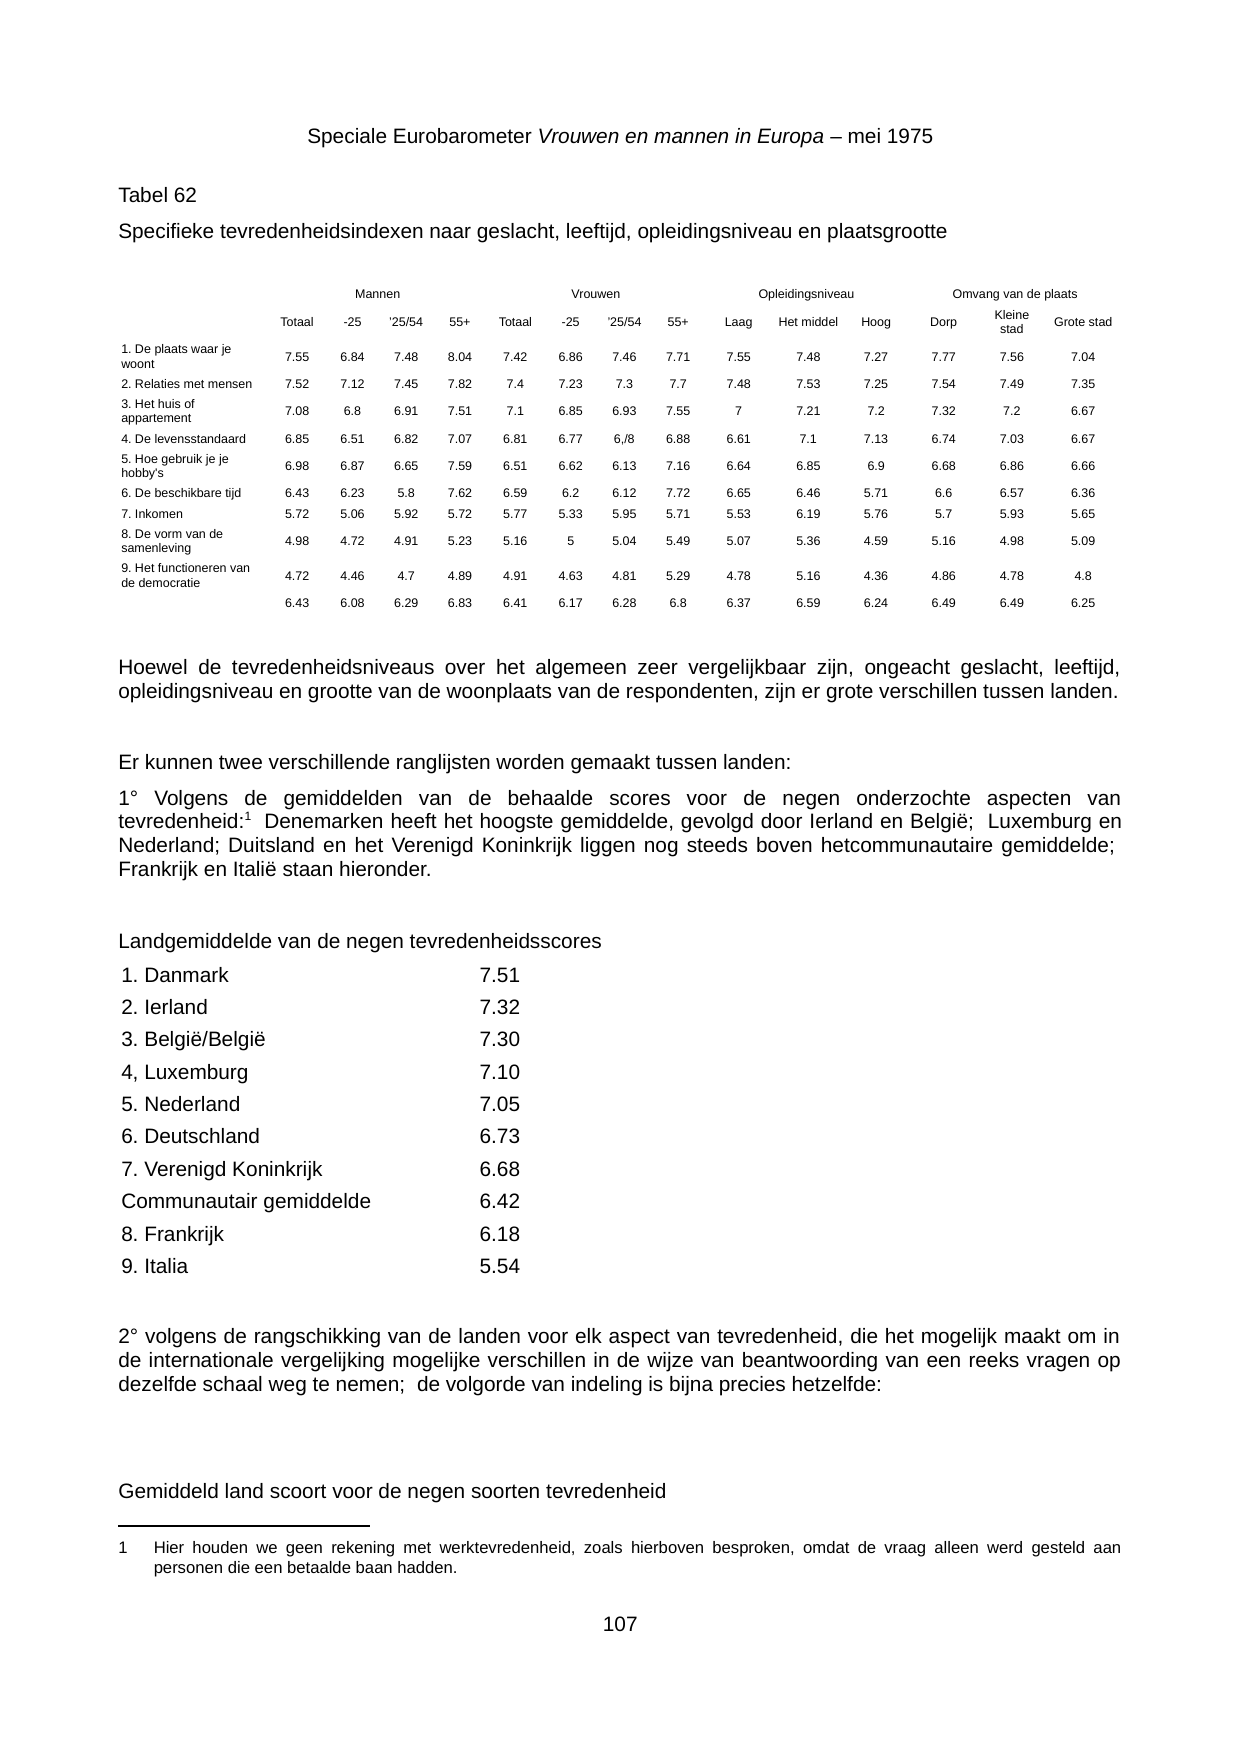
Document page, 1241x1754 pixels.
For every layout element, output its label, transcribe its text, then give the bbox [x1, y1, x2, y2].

table_cell 6,24 [844, 593, 908, 613]
table_cell 7. Inkomen [118, 504, 268, 524]
table_cell 7,48 [772, 339, 844, 374]
text Hoewel de tevredenheidsniveaus over het algemeen zeer vergelijkbaar zijn, ongeacht geslacht, leeftijd, opleidingsniveau en grootte van de woonplaats van de respondenten, zijn er grote verschillen tussen landen. [118, 654, 1122, 702]
table_cell Grote stad [1044, 305, 1122, 339]
table_cell 4,98 [268, 524, 325, 558]
table_cell 5. Hoe gebruik je je hobby's [118, 449, 268, 483]
table_cell Laag [705, 305, 772, 339]
table_cell 7,62 [433, 483, 487, 503]
table_cell 6,88 [651, 429, 705, 449]
table_cell 4,72 [268, 558, 325, 593]
table_cell 5,65 [1044, 504, 1122, 524]
table_cell 5,33 [544, 504, 597, 524]
table_cell 7,42 [487, 339, 543, 374]
table_cell 7,77 [908, 339, 979, 374]
table_cell 6,85 [772, 449, 844, 483]
table_cell 5,92 [379, 504, 433, 524]
table_cell 6,28 [597, 593, 651, 613]
table_cell 6,25 [1044, 593, 1122, 613]
table_cell 5,54 [430, 1250, 569, 1282]
table_cell 7,25 [844, 374, 908, 394]
table_cell 4, Luxemburg [118, 1055, 430, 1088]
table_cell 7,72 [651, 483, 705, 503]
table_cell 7,08 [268, 394, 325, 428]
table_cell 6,67 [1044, 429, 1122, 449]
table_cell 4,98 [979, 524, 1044, 558]
table_cell 4,63 [544, 558, 597, 593]
table_cell 6,98 [268, 449, 325, 483]
table_cell 5,77 [487, 504, 543, 524]
table_cell 7,04 [1044, 339, 1122, 374]
table_cell [118, 593, 268, 613]
text Specifieke tevredenheidsindexen naar geslacht, leeftijd, opleidingsniveau en plaatsgrootte [118, 219, 1122, 243]
table_cell 8. De vorm van de samenleving [118, 524, 268, 558]
table_cell 6,81 [487, 429, 543, 449]
table_cell 6,65 [705, 483, 772, 503]
table_cell 7. Verenigd Koninkrijk [118, 1153, 430, 1185]
table_cell 7,59 [433, 449, 487, 483]
table_cell 6. De beschikbare tijd [118, 483, 268, 503]
table_cell 5,23 [433, 524, 487, 558]
table_cell 4,46 [325, 558, 379, 593]
table_cell ’25/54 [379, 305, 433, 339]
table_cell 7,54 [908, 374, 979, 394]
table_cell 7,30 [430, 1023, 569, 1055]
table_cell 5,72 [433, 504, 487, 524]
table_cell 7,21 [772, 394, 844, 428]
table_cell 6,59 [487, 483, 543, 503]
table_cell 5,71 [651, 504, 705, 524]
table_cell 6,18 [430, 1218, 569, 1250]
table_cell 6,43 [268, 483, 325, 503]
table_cell 7,45 [379, 374, 433, 394]
table_cell 6,87 [325, 449, 379, 483]
table_cell 4,8 [1044, 558, 1122, 593]
table_cell 4,78 [705, 558, 772, 593]
table_cell 7,10 [430, 1055, 569, 1088]
table_cell 7,7 [651, 374, 705, 394]
table_cell 6,43 [268, 593, 325, 613]
table_cell 6,85 [544, 394, 597, 428]
table_cell 8. Frankrijk [118, 1218, 430, 1250]
table_cell 7,27 [844, 339, 908, 374]
text 1° Volgens de gemiddelden van de behaalde scores voor de negen onderzochte aspecten van tevredenheid: Denemarken heeft het hoogste gemiddelde, gevolgd door Ierland en België; Luxemburg en Nederland; Duitsland en het Verenigd Koninkrijk liggen nog steeds boven hetcommunautaire gemiddelde; Frankrijk en Italië staan hieronder. [118, 785, 1122, 881]
table_cell 55+ [433, 305, 487, 339]
table_cell 7,48 [705, 374, 772, 394]
table_cell [118, 305, 268, 339]
table_cell 6,86 [979, 449, 1044, 483]
table_cell 5,71 [844, 483, 908, 503]
table_cell 6,8 [651, 593, 705, 613]
table_cell 7,23 [544, 374, 597, 394]
table_cell 5,53 [705, 504, 772, 524]
table_cell ’25/54 [597, 305, 651, 339]
table_cell 6,51 [325, 429, 379, 449]
table_cell 6,67 [1044, 394, 1122, 428]
table_cell 5,06 [325, 504, 379, 524]
table_cell 6,41 [487, 593, 543, 613]
table_cell 6,23 [325, 483, 379, 503]
table_cell 6,59 [772, 593, 844, 613]
table_cell 6,84 [325, 339, 379, 374]
table_cell 5,36 [772, 524, 844, 558]
table_cell 6,62 [544, 449, 597, 483]
table_header 1. Danmark [118, 958, 430, 991]
table_cell 4,59 [844, 524, 908, 558]
table_cell 8,04 [433, 339, 487, 374]
table_cell 7,49 [979, 374, 1044, 394]
table_cell 5,04 [597, 524, 651, 558]
table_cell 6,64 [705, 449, 772, 483]
table_cell 7,16 [651, 449, 705, 483]
table_cell 6,85 [268, 429, 325, 449]
table_cell 6,68 [908, 449, 979, 483]
table_cell 7,55 [268, 339, 325, 374]
table_cell 6,83 [433, 593, 487, 613]
table_cell 4,91 [379, 524, 433, 558]
table_cell 5,07 [705, 524, 772, 558]
table_cell 5. Nederland [118, 1088, 430, 1120]
table_cell 7,07 [433, 429, 487, 449]
table_header 7,51 [430, 958, 569, 991]
table_cell 7,1 [772, 429, 844, 449]
table_cell 4. De levensstandaard [118, 429, 268, 449]
table_cell 7 [705, 394, 772, 428]
table_cell -25 [544, 305, 597, 339]
table_cell Kleine stad [979, 305, 1044, 339]
table_cell 6,73 [430, 1120, 569, 1153]
text Tabel 62 [118, 183, 1122, 207]
table_cell 4,72 [325, 524, 379, 558]
table_header [118, 284, 268, 304]
text Er kunnen twee verschillende ranglijsten worden gemaakt tussen landen: [118, 750, 1122, 774]
table_cell 7,4 [487, 374, 543, 394]
table_cell 6,51 [487, 449, 543, 483]
table_cell 7,3 [597, 374, 651, 394]
table_cell 7,82 [433, 374, 487, 394]
table_cell Totaal [487, 305, 543, 339]
table_cell 6,19 [772, 504, 844, 524]
table_cell Hoog [844, 305, 908, 339]
table_cell 7,53 [772, 374, 844, 394]
table_cell 7,12 [325, 374, 379, 394]
table_cell 5,09 [1044, 524, 1122, 558]
table_cell 6,9 [844, 449, 908, 483]
table_cell 6,82 [379, 429, 433, 449]
table_cell 6,/8 [597, 429, 651, 449]
table_cell 7,32 [908, 394, 979, 428]
table_cell 5,16 [487, 524, 543, 558]
table_cell 7,32 [430, 991, 569, 1023]
table_cell Dorp [908, 305, 979, 339]
table_cell 6,86 [544, 339, 597, 374]
text Gemiddeld land scoort voor de negen soorten tevredenheid [118, 1478, 1122, 1502]
table_header Vrouwen [487, 284, 705, 304]
table_cell 6. Deutschland [118, 1120, 430, 1153]
table_cell 4,81 [597, 558, 651, 593]
table_cell 5,8 [379, 483, 433, 503]
table_cell 5,16 [908, 524, 979, 558]
table_header Omvang van de plaats [908, 284, 1122, 304]
table_cell Totaal [268, 305, 325, 339]
table_header Mannen [268, 284, 487, 304]
table_cell 7,51 [433, 394, 487, 428]
table_cell Communautair gemiddelde [118, 1185, 430, 1217]
table_cell 4,89 [433, 558, 487, 593]
table_cell 4,7 [379, 558, 433, 593]
table_cell 4,36 [844, 558, 908, 593]
table_cell 5,29 [651, 558, 705, 593]
table_cell 6,08 [325, 593, 379, 613]
table_cell 3. Het huis of appartement [118, 394, 268, 428]
table_cell 7,03 [979, 429, 1044, 449]
table_header Opleidingsniveau [705, 284, 908, 304]
table_cell 6,12 [597, 483, 651, 503]
table_cell 6,42 [430, 1185, 569, 1217]
table_cell 7,35 [1044, 374, 1122, 394]
table_cell 7,55 [705, 339, 772, 374]
table_cell 9. Italia [118, 1250, 430, 1282]
table_cell 1. De plaats waar je woont [118, 339, 268, 374]
table_cell 7,1 [487, 394, 543, 428]
table_cell 3. België/België [118, 1023, 430, 1055]
table_cell 4,86 [908, 558, 979, 593]
table_cell 6,37 [705, 593, 772, 613]
text Landgemiddelde van de negen tevredenheidsscores [118, 928, 1122, 952]
table_cell 5,7 [908, 504, 979, 524]
table_cell 7,52 [268, 374, 325, 394]
table_cell 6,74 [908, 429, 979, 449]
table_cell 7,46 [597, 339, 651, 374]
table_cell 5,95 [597, 504, 651, 524]
table_cell -25 [325, 305, 379, 339]
table_cell 6,36 [1044, 483, 1122, 503]
table_cell 7,13 [844, 429, 908, 449]
table_cell 6,49 [908, 593, 979, 613]
table_cell 7,48 [379, 339, 433, 374]
table_cell 2. Ierland [118, 991, 430, 1023]
table_cell 7,2 [844, 394, 908, 428]
table_cell 6,66 [1044, 449, 1122, 483]
text 2° volgens de rangschikking van de landen voor elk aspect van tevredenheid, die het mogelijk maakt om in de internationale vergelijking mogelijke verschillen in de wijze van beantwoording van een reeks vragen op dezelfde schaal weg te nemen; de volgorde van indeling is bijna precies hetzelfde: [118, 1324, 1122, 1396]
table_cell 4,91 [487, 558, 543, 593]
table_cell 6,91 [379, 394, 433, 428]
table_cell 6,13 [597, 449, 651, 483]
table_cell 6,77 [544, 429, 597, 449]
table_cell 6,57 [979, 483, 1044, 503]
table_cell 7,05 [430, 1088, 569, 1120]
text Hier houden we geen rekening met werktevredenheid, zoals hierboven besproken, omdat de vraag alleen werd gesteld aan personen die een betaalde baan hadden. [118, 1538, 1122, 1577]
table_cell 5,16 [772, 558, 844, 593]
table_cell 2. Relaties met mensen [118, 374, 268, 394]
table_cell 6,68 [430, 1153, 569, 1185]
table_cell 7,2 [979, 394, 1044, 428]
table_cell 6,2 [544, 483, 597, 503]
table_cell 6,17 [544, 593, 597, 613]
table_cell 55+ [651, 305, 705, 339]
table_cell 5,93 [979, 504, 1044, 524]
table_cell 5,76 [844, 504, 908, 524]
table_cell 9. Het functioneren van de democratie [118, 558, 268, 593]
table_cell 6,49 [979, 593, 1044, 613]
table_cell 6,93 [597, 394, 651, 428]
table_cell 4,78 [979, 558, 1044, 593]
table_cell 5 [544, 524, 597, 558]
table_cell 5,49 [651, 524, 705, 558]
table_cell 6,65 [379, 449, 433, 483]
table_cell 5,72 [268, 504, 325, 524]
table_cell 7,55 [651, 394, 705, 428]
table_cell 7,71 [651, 339, 705, 374]
table_cell 6,29 [379, 593, 433, 613]
table_cell 7,56 [979, 339, 1044, 374]
table_cell Het middel [772, 305, 844, 339]
table_cell 6,8 [325, 394, 379, 428]
table_cell 6,6 [908, 483, 979, 503]
table_cell 6,46 [772, 483, 844, 503]
table_cell 6,61 [705, 429, 772, 449]
